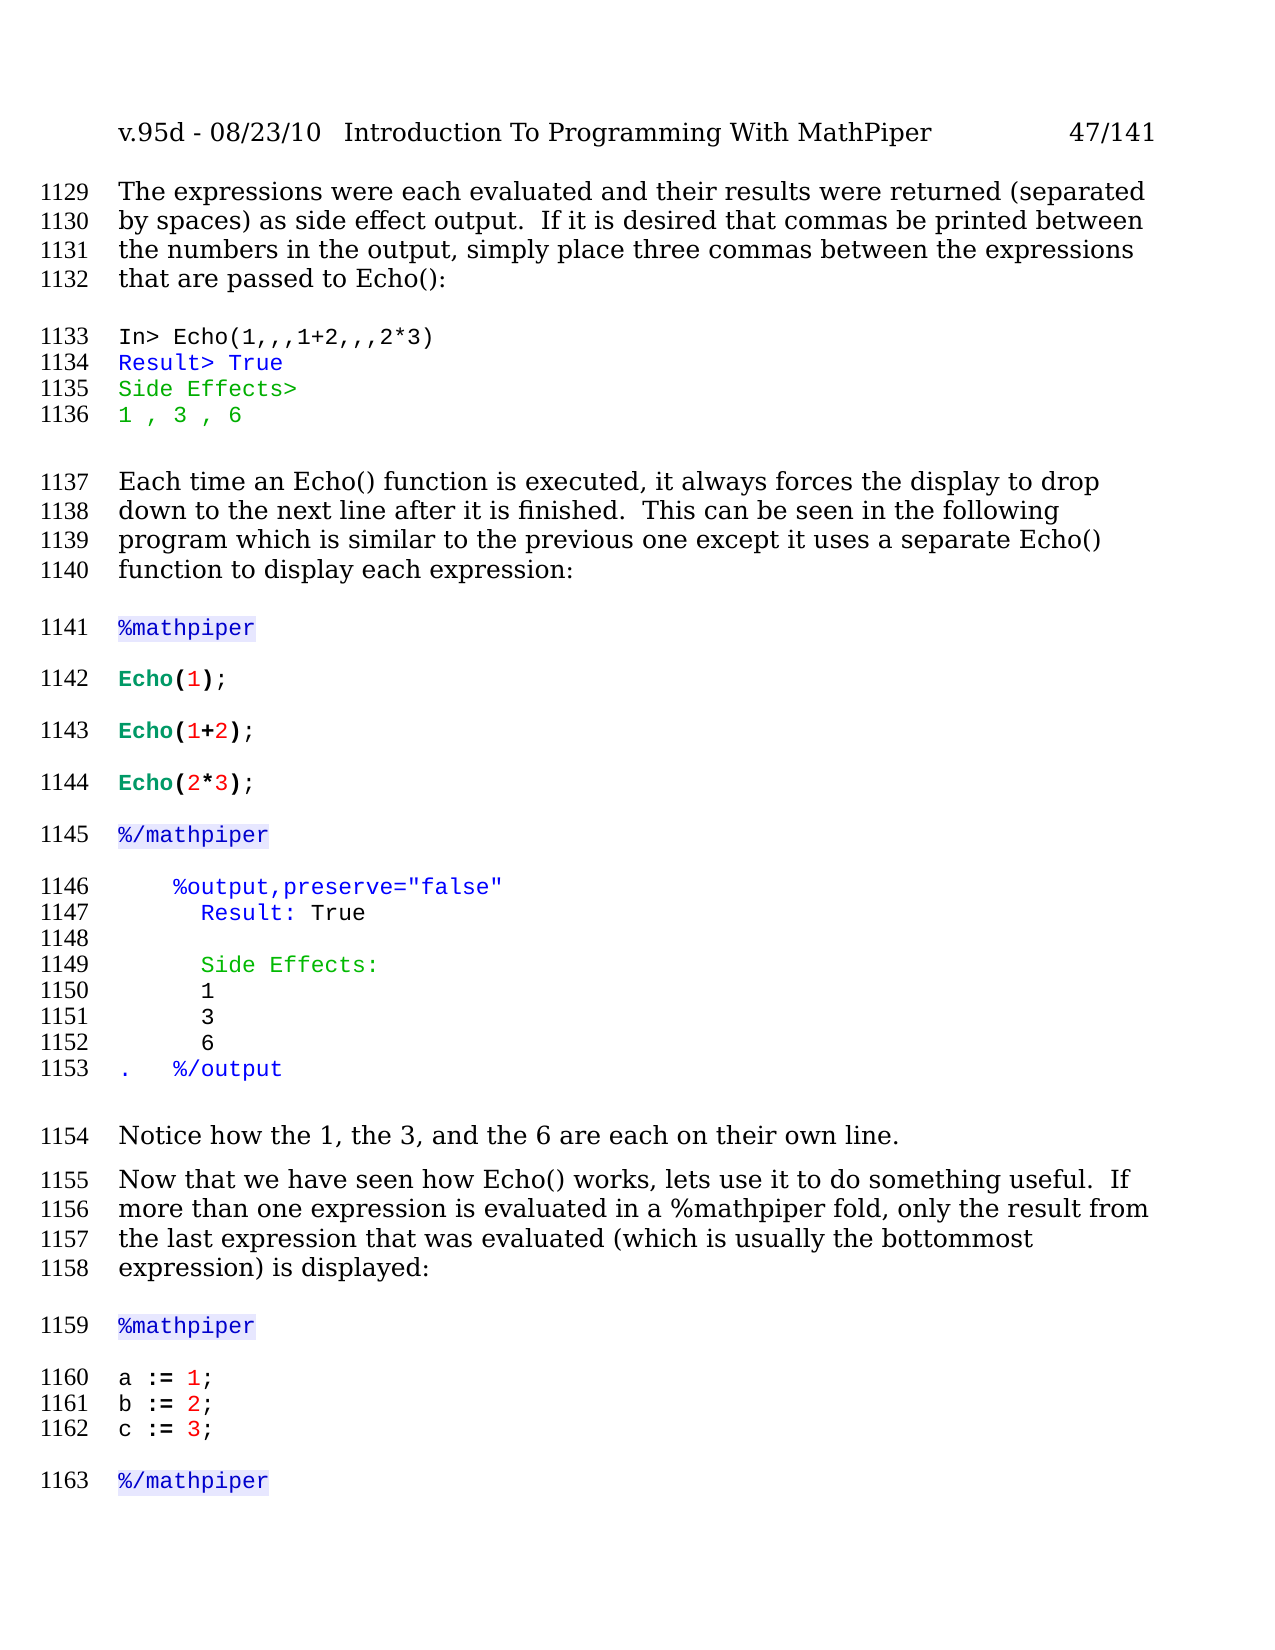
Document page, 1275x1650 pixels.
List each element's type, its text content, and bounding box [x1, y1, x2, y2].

text %mathpiper [118, 1314, 1157, 1340]
text Echo(1); [118, 668, 1157, 694]
text Result> True [118, 351, 1157, 377]
text %/mathpiper [118, 823, 1157, 849]
text Side Effects> [118, 377, 1157, 403]
text Echo(2*3); [118, 772, 1157, 797]
text %output,preserve="false" [118, 875, 1157, 901]
text Side Effects: [118, 953, 1157, 979]
text 6 [118, 1031, 1157, 1057]
text a := 1; [118, 1366, 1157, 1392]
text c := 3; [118, 1418, 1157, 1444]
text 1 [118, 979, 1157, 1005]
text Echo(1+2); [118, 720, 1157, 746]
text The expressions were each evaluated and their results were returned (separated by spaces) as side effect output. If it is desired that commas be printed between the numbers in the output, simply place three commas between the expressions that are passed to Echo(): [118, 177, 1157, 293]
text 3 [118, 1005, 1157, 1031]
text Notice how the 1, the 3, and the 6 are each on their own line. [118, 1121, 1157, 1150]
text 1 , 3 , 6 [118, 403, 1157, 429]
text b := 2; [118, 1392, 1157, 1418]
text %mathpiper [118, 616, 1157, 642]
text . %/output [118, 1057, 1157, 1083]
text %/mathpiper [118, 1470, 1157, 1496]
text Result: True [118, 901, 1157, 927]
text In> Echo(1,,,1+2,,,2*3) [118, 325, 1157, 351]
text Each time an Echo() function is executed, it always forces the display to drop down to the next line after it is finished. This can be seen in the following program which is similar to the previous one except it uses a separate Echo() function to display each expression: [118, 467, 1157, 584]
text Now that we have seen how Echo() works, lets use it to do something useful. If more than one expression is evaluated in a %mathpiper fold, only the result from the last expression that was evaluated (which is usually the bottommost expression) is displayed: [118, 1165, 1157, 1282]
